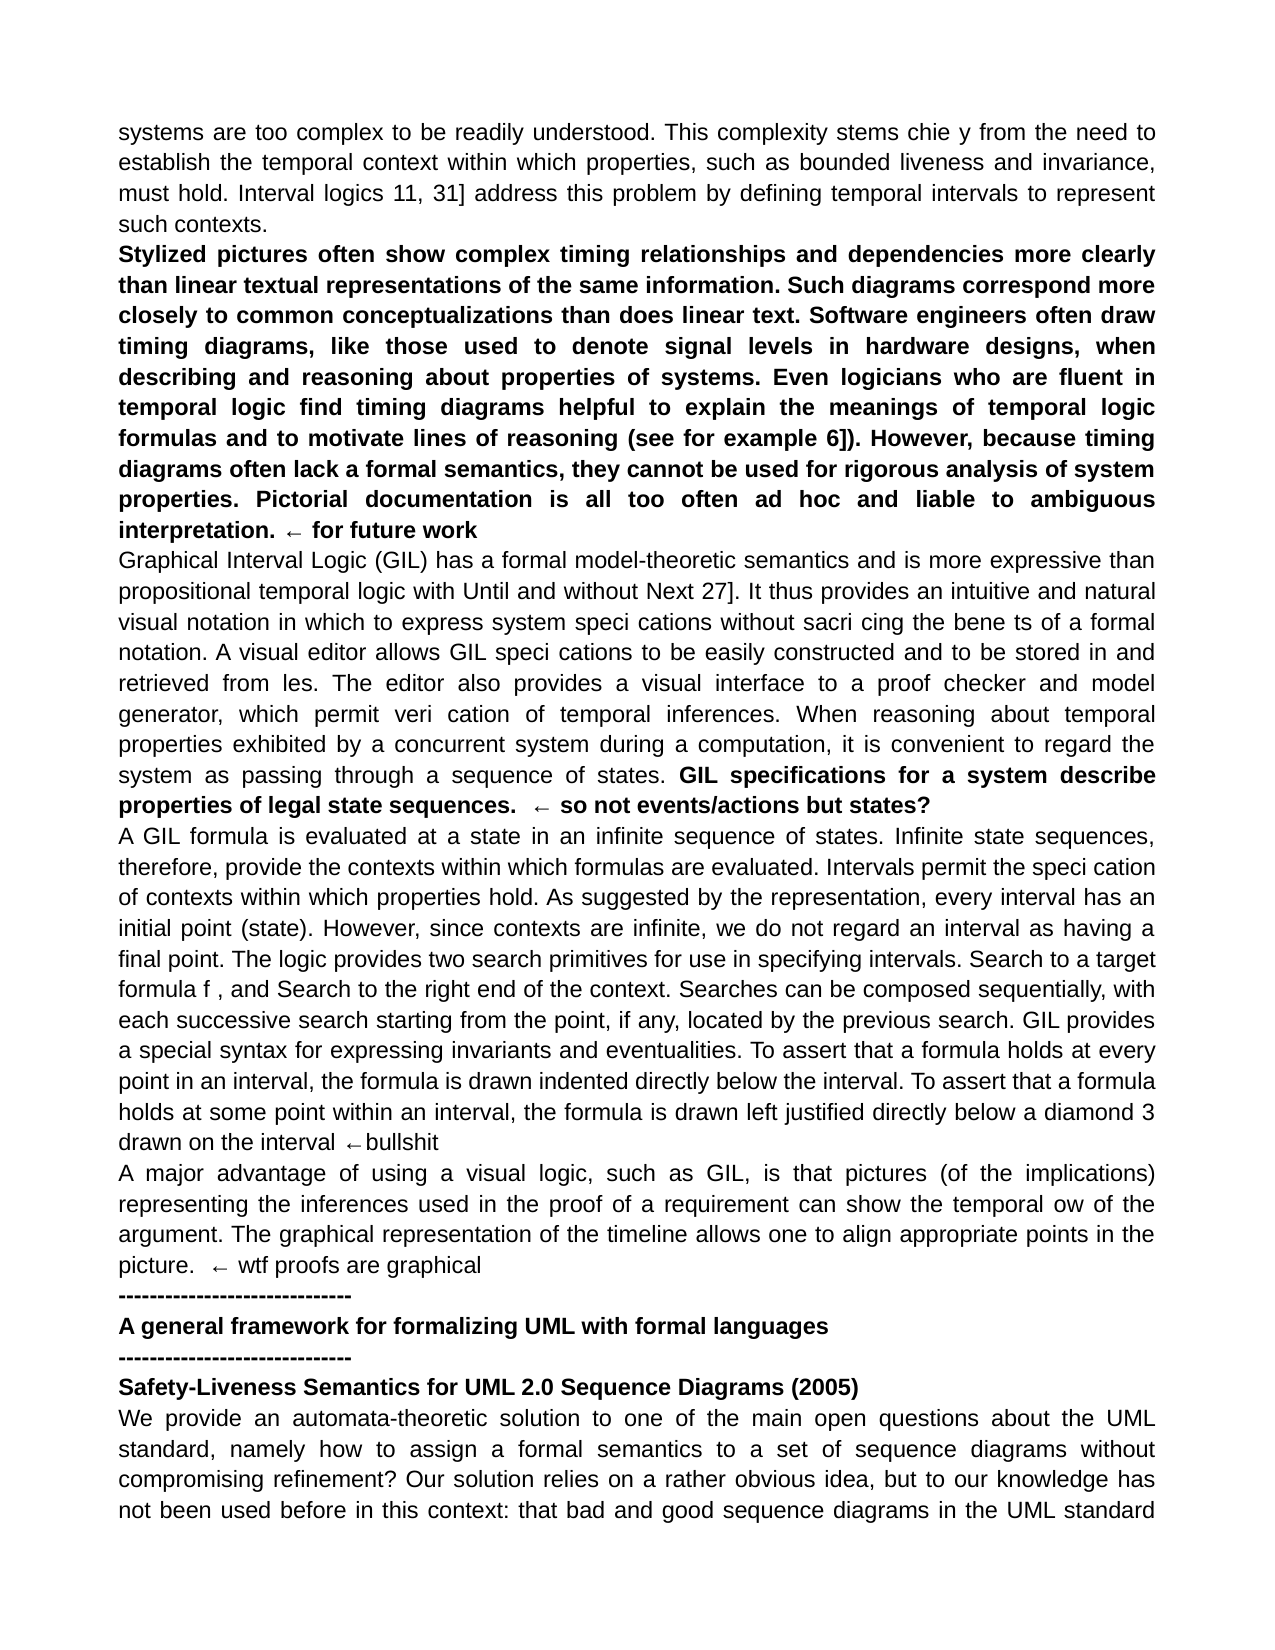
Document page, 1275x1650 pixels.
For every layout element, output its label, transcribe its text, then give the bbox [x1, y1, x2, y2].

text Safety-Liveness Semantics for UML 2.0 Sequence Diagrams (2005) [118, 1374, 1157, 1401]
text Stylized pictures often show complex timing relationships and dependencies more clearly than linear textual representations of the same information. Such diagrams correspond more closely to common conceptualizations than does linear text. Software engineers often draw timing diagrams, like those used to denote signal levels in hardware designs, when describing and reasoning about properties of systems. Even logicians who are fluent in temporal logic find timing diagrams helpful to explain the meanings of temporal logic formulas and to motivate lines of reasoning (see for example 6]). However, because timing diagrams often lack a formal semantics, they cannot be used for rigorous analysis of system properties. Pictorial documentation is all too often ad hoc and liable to ambiguous interpretation. ← for future work [118, 241, 1157, 543]
text systems are too complex to be readily understood. This complexity stems chie y from the need to establish the temporal context within which properties, such as bounded liveness and invariance, must hold. Interval logics 11, 31] address this problem by defining temporal intervals to represent such contexts. [118, 118, 1157, 237]
text ------------------------------ [118, 1343, 1157, 1370]
text ------------------------------ [118, 1282, 1157, 1309]
text Graphical Interval Logic (GIL) has a formal model-theoretic semantics and is more expressive than propositional temporal logic with Until and without Next 27]. It thus provides an intuitive and natural visual notation in which to express system speci cations without sacri cing the bene ts of a formal notation. A visual editor allows GIL speci cations to be easily constructed and to be stored in and retrieved from les. The editor also provides a visual interface to a proof checker and model generator, which permit veri cation of temporal inferences. When reasoning about temporal properties exhibited by a concurrent system during a computation, it is convenient to regard the system as passing through a sequence of states. GIL specifications for a system describe properties of legal state sequences. ← so not events/actions but states? [118, 547, 1157, 819]
text We provide an automata-theoretic solution to one of the main open questions about the UML standard, namely how to assign a formal semantics to a set of sequence diagrams without compromising refinement? Our solution relies on a rather obvious idea, but to our knowledge has not been used before in this context: that bad and good sequence diagrams in the UML standard [118, 1404, 1157, 1523]
text A GIL formula is evaluated at a state in an infinite sequence of states. Infinite state sequences, therefore, provide the contexts within which formulas are evaluated. Intervals permit the speci cation of contexts within which properties hold. As suggested by the representation, every interval has an initial point (state). However, since contexts are infinite, we do not regard an interval as having a final point. The logic provides two search primitives for use in specifying intervals. Search to a target formula f , and Search to the right end of the context. Searches can be composed sequentially, with each successive search starting from the point, if any, located by the previous search. GIL provides a special syntax for expressing invariants and eventualities. To assert that a formula holds at every point in an interval, the formula is drawn indented directly below the interval. To assert that a formula holds at some point within an interval, the formula is drawn left justified directly below a diamond 3 drawn on the interval ←bullshit [118, 822, 1157, 1156]
text A major advantage of using a visual logic, such as GIL, is that pictures (of the implications) representing the inferences used in the proof of a requirement can show the temporal ow of the argument. The graphical representation of the timeline allows one to align appropriate points in the picture. ← wtf proofs are graphical [118, 1159, 1157, 1278]
text A general framework for formalizing UML with formal languages [118, 1312, 1157, 1339]
